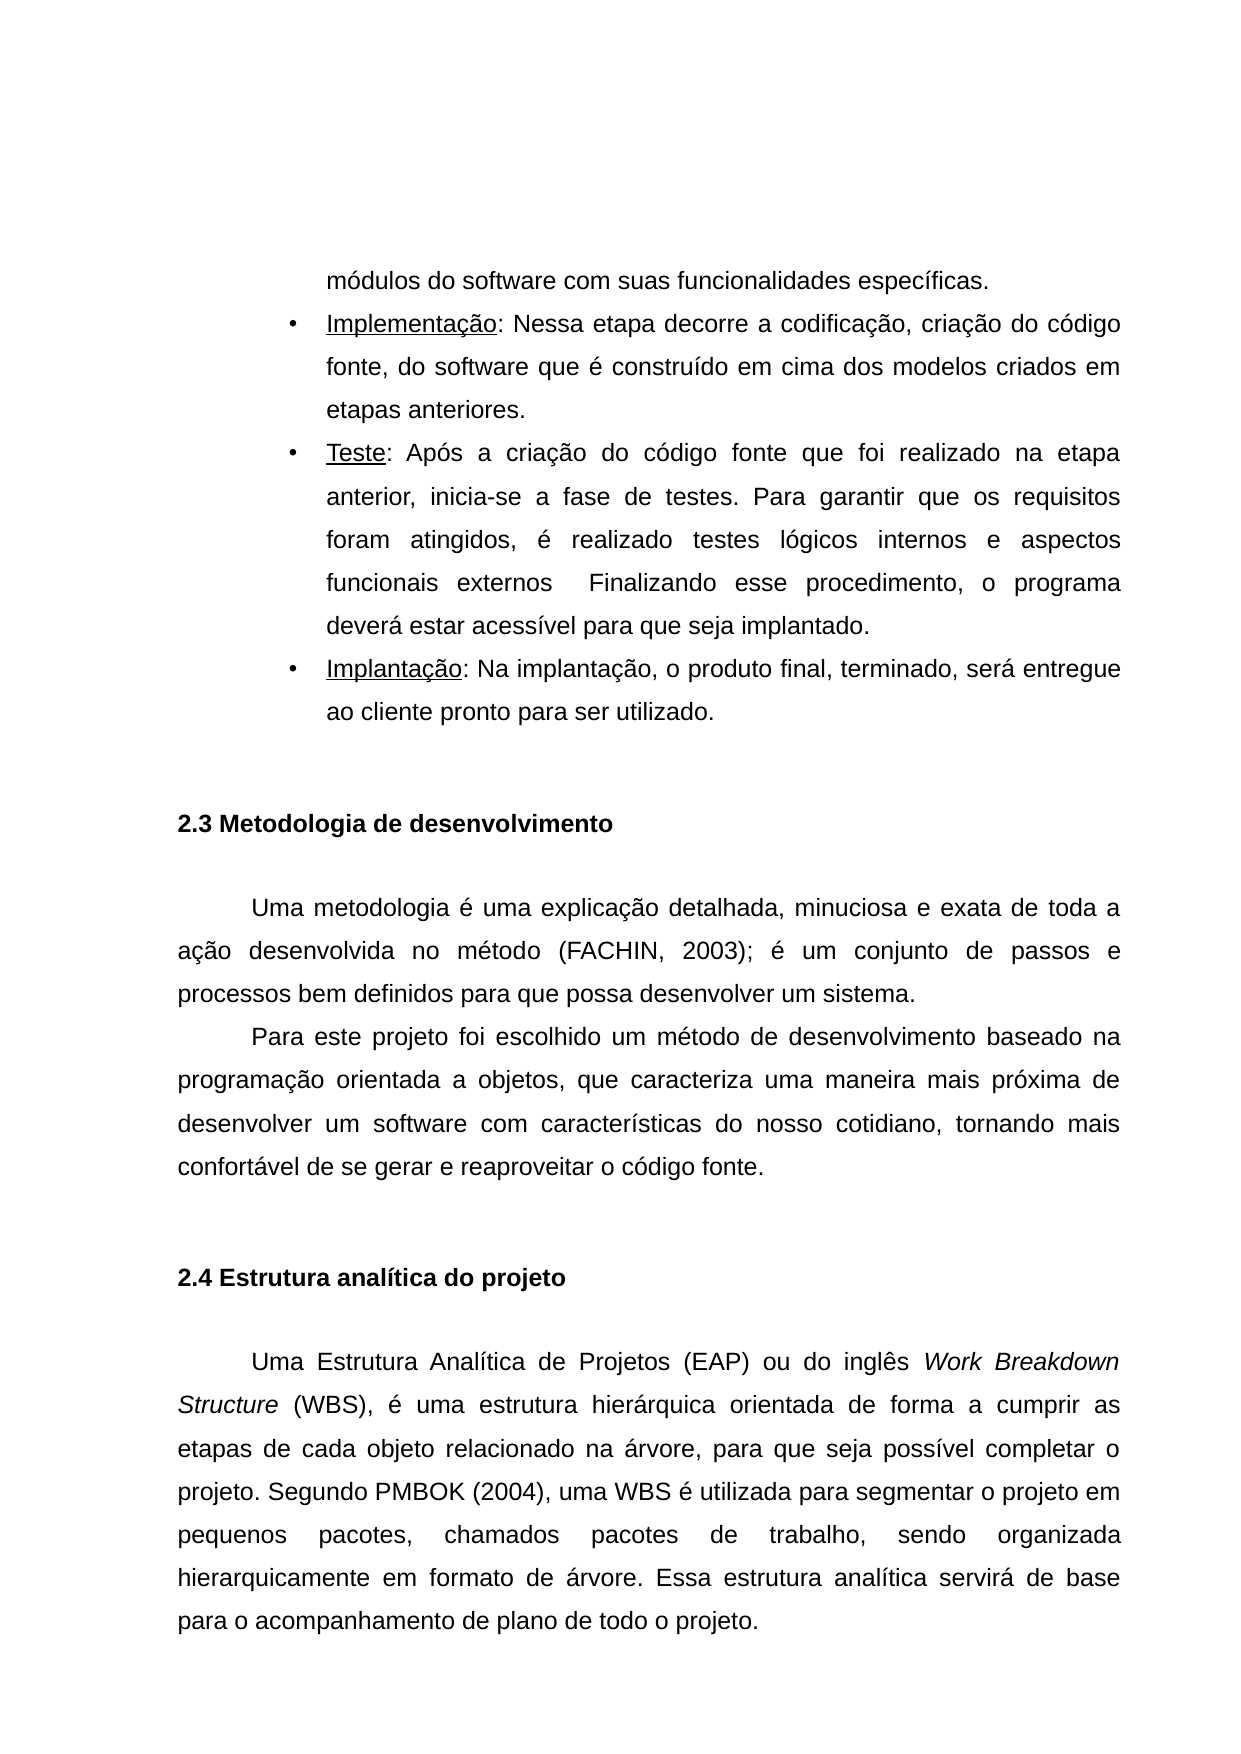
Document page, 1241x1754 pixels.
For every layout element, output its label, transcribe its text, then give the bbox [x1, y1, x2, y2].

subtitle 2.3 Metodologia de desenvolvimento [177, 808, 1122, 837]
list Implantação: Na implantação, o produto final, terminado, será entregue ao cliente pronto para ser utilizado. [288, 654, 1122, 726]
text Uma metodologia é uma explicação detalhada, minuciosa e exata de toda a ação desenvolvida no método (FACHIN, 2003); é um conjunto de passos e processos bem definidos para que possa desenvolver um sistema. [177, 893, 1122, 1008]
list Implementação: Nessa etapa decorre a codificação, criação do código fonte, do software que é construído em cima dos modelos criados em etapas anteriores. [288, 309, 1122, 424]
text Para este projeto foi escolhido um método de desenvolvimento baseado na programação orientada a objetos, que caracteriza uma maneira mais próxima de desenvolver um software com características do nosso cotidiano, tornando mais confortável de se gerar e reaproveitar o código fonte. [177, 1022, 1122, 1180]
list Teste: Após a criação do código fonte que foi realizado na etapa anterior, inicia-se a fase de testes. Para garantir que os requisitos foram atingidos, é realizado testes lógicos internos e aspectos funcionais externos Finalizando esse procedimento, o programa deverá estar acessível para que seja implantado. [288, 438, 1122, 640]
subtitle 2.4 Estrutura analítica do projeto [177, 1263, 1122, 1292]
text Uma Estrutura Analítica de Projetos (EAP) ou do inglês Work Breakdown Structure (WBS), é uma estrutura hierárquica orientada de forma a cumprir as etapas de cada objeto relacionado na árvore, para que seja possível completar o projeto. Segundo PMBOK (2004), uma WBS é utilizada para segmentar o projeto em pequenos pacotes, chamados pacotes de trabalho, sendo organizada hierarquicamente em formato de árvore. Essa estrutura analítica servirá de base para o acompanhamento de plano de todo o projeto. [177, 1347, 1122, 1635]
list módulos do software com suas funcionalidades específicas. [288, 266, 1122, 294]
